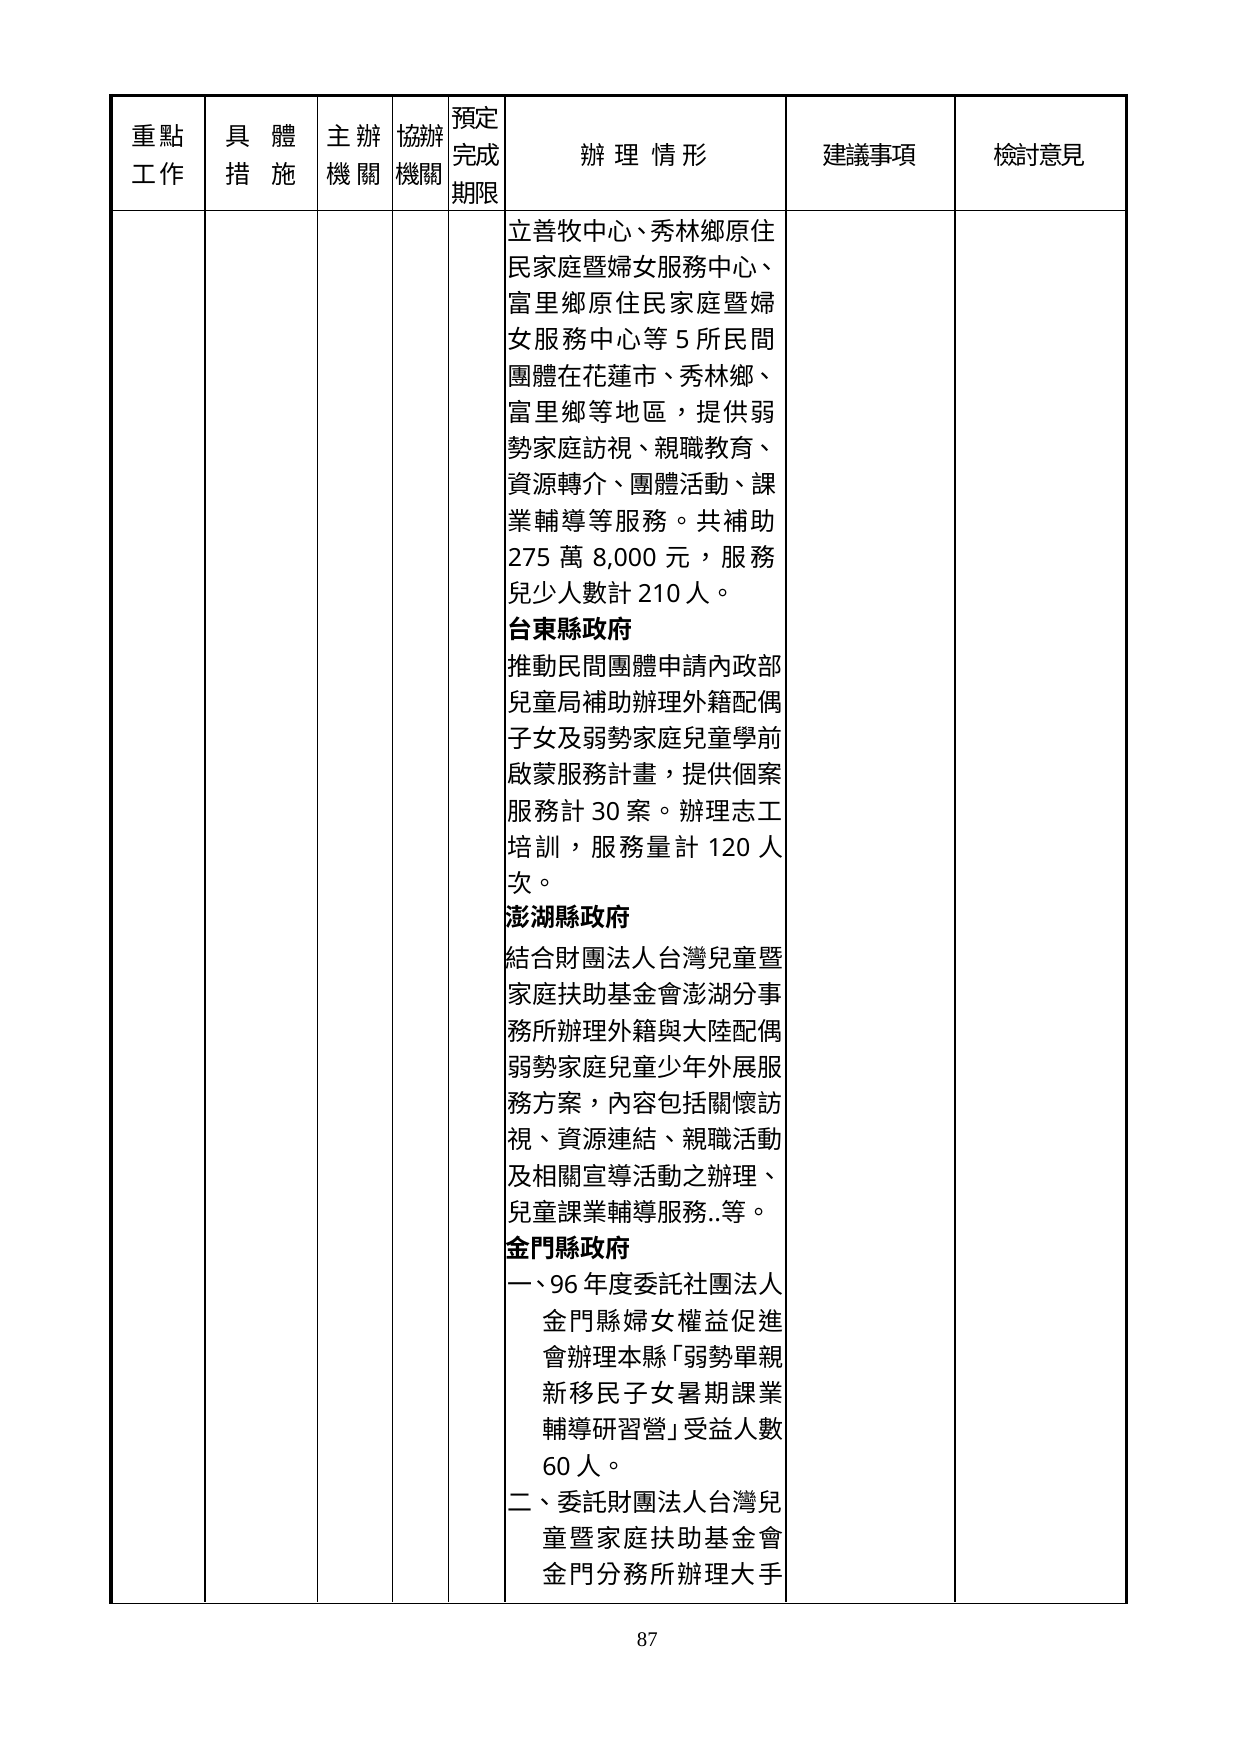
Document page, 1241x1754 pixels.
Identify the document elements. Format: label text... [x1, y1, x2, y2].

table_header 預定 完成期限 [449, 97, 504, 209]
table_cell [318, 211, 392, 1602]
table_header 重點工作 [113, 97, 204, 209]
table_header 協辦機關 [393, 97, 448, 209]
table_cell [449, 211, 504, 1602]
table_header 檢討意見 [956, 97, 1125, 209]
table_cell [113, 211, 204, 1602]
table_header 主 辦 機 關 [318, 97, 392, 209]
table_header 辦 理 情 形 [506, 97, 785, 209]
table_cell 立善牧中心、秀林鄉原住民家庭暨婦女服務中心、富里鄉原住民家庭暨婦女服務中心等5所民間團體在花蓮市、秀林鄉、富里鄉等地區，提供弱勢家庭訪視、親職教育、資源轉介、團體活動、課業輔導等服務。共補助275萬8,000元，服務兒少人數計210人。 台東縣政府 推動民間團體申請內政部兒童局補助辦理外籍配偶子女及弱勢家庭兒童學前啟蒙服務計畫，提供個案服務計30案。辦理志工培訓，服務量計120人次。 澎湖縣政府 結合財團法人台灣兒童暨家庭扶助基金會澎湖分事務所辦理外籍與大陸配偶弱勢家庭兒童少年外展服務方案，內容包括關懷訪視、資源連結、親職活動及相關宣導活動之辦理、兒童課業輔導服務..等。 金門縣政府 一、96年度委託社團法人金門縣婦女權益促進會辦理本縣「弱勢單親新移民子女暑期課業輔導研習營」受益人數60人。 二、委託財團法人台灣兒童暨家庭扶助基金會金門分務所辦理大手 [506, 211, 785, 1602]
table_cell [206, 211, 317, 1602]
table_cell [956, 211, 1125, 1602]
table_header 具體 措施 [206, 97, 317, 209]
table_cell [787, 211, 954, 1602]
table_header 建議事項 [787, 97, 954, 209]
table_cell [393, 211, 448, 1602]
